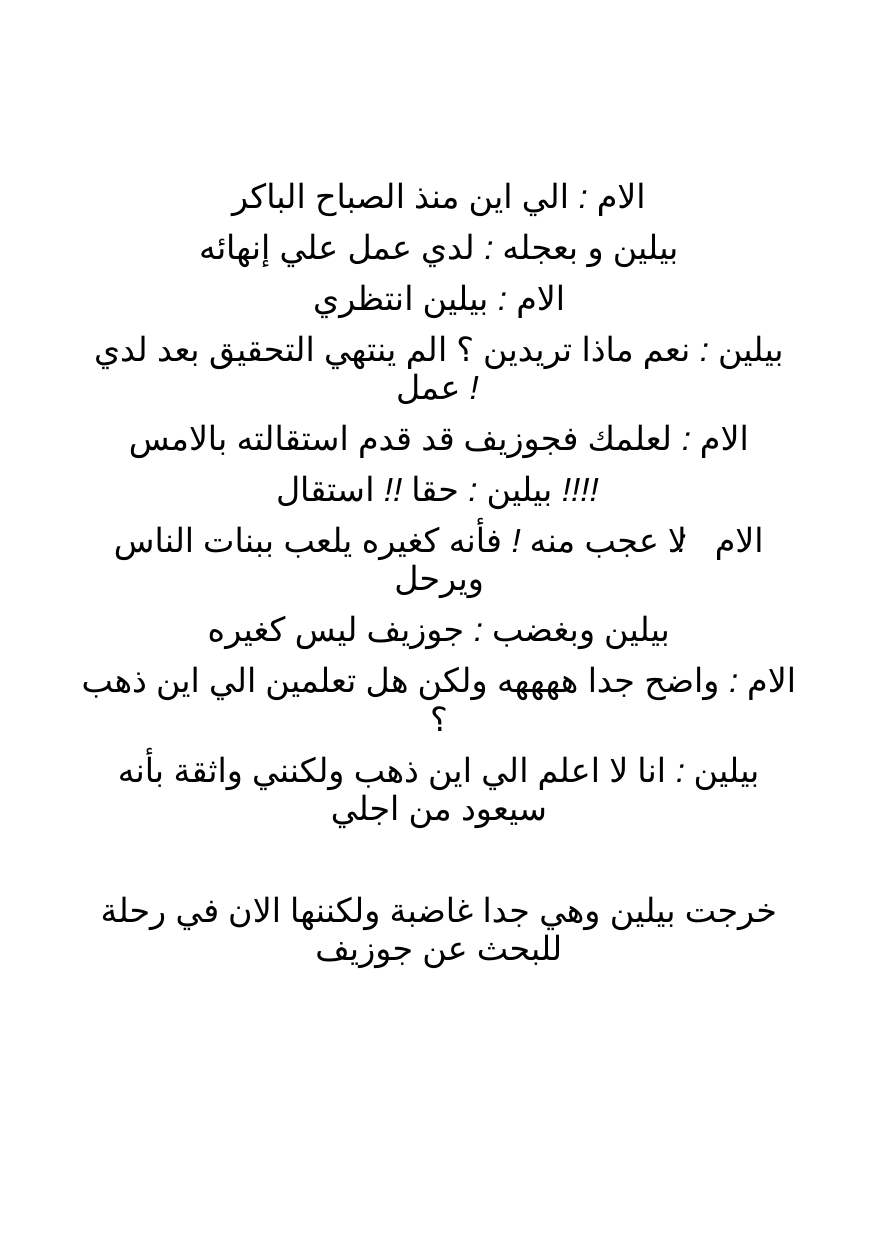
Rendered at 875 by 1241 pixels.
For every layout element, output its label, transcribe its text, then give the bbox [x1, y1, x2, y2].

text الام : واضح جدا ههههه ولكن هل تعلمين الي اين ذهب ؟ [75, 661, 799, 738]
text الام : الي اين منذ الصباح الباكر [75, 177, 799, 215]
text الام : لعلمك فجوزيف قد قدم استقالته بالامس [75, 419, 799, 457]
text الام : لا عجب منه ! فأنه كغيره يلعب ببنات الناس ويرحل [75, 521, 799, 598]
text بيلين : حقا !! استقال !!!! [75, 470, 799, 508]
text بيلين : انا لا اعلم الي اين ذهب ولكنني واثقة بأنه سيعود من اجلي [75, 751, 799, 827]
text خرجت بيلين وهي جدا غاضبة ولكننها الان في رحلة للبحث عن جوزيف [75, 891, 799, 968]
text الام : بيلين انتظري [75, 279, 799, 317]
text بيلين و بعجله : لدي عمل علي إنهائه [75, 228, 799, 266]
text بيلين وبغضب : جوزيف ليس كغيره [75, 610, 799, 649]
text بيلين : نعم ماذا تريدين ؟ الم ينتهي التحقيق بعد لدي عمل ! [75, 330, 799, 407]
